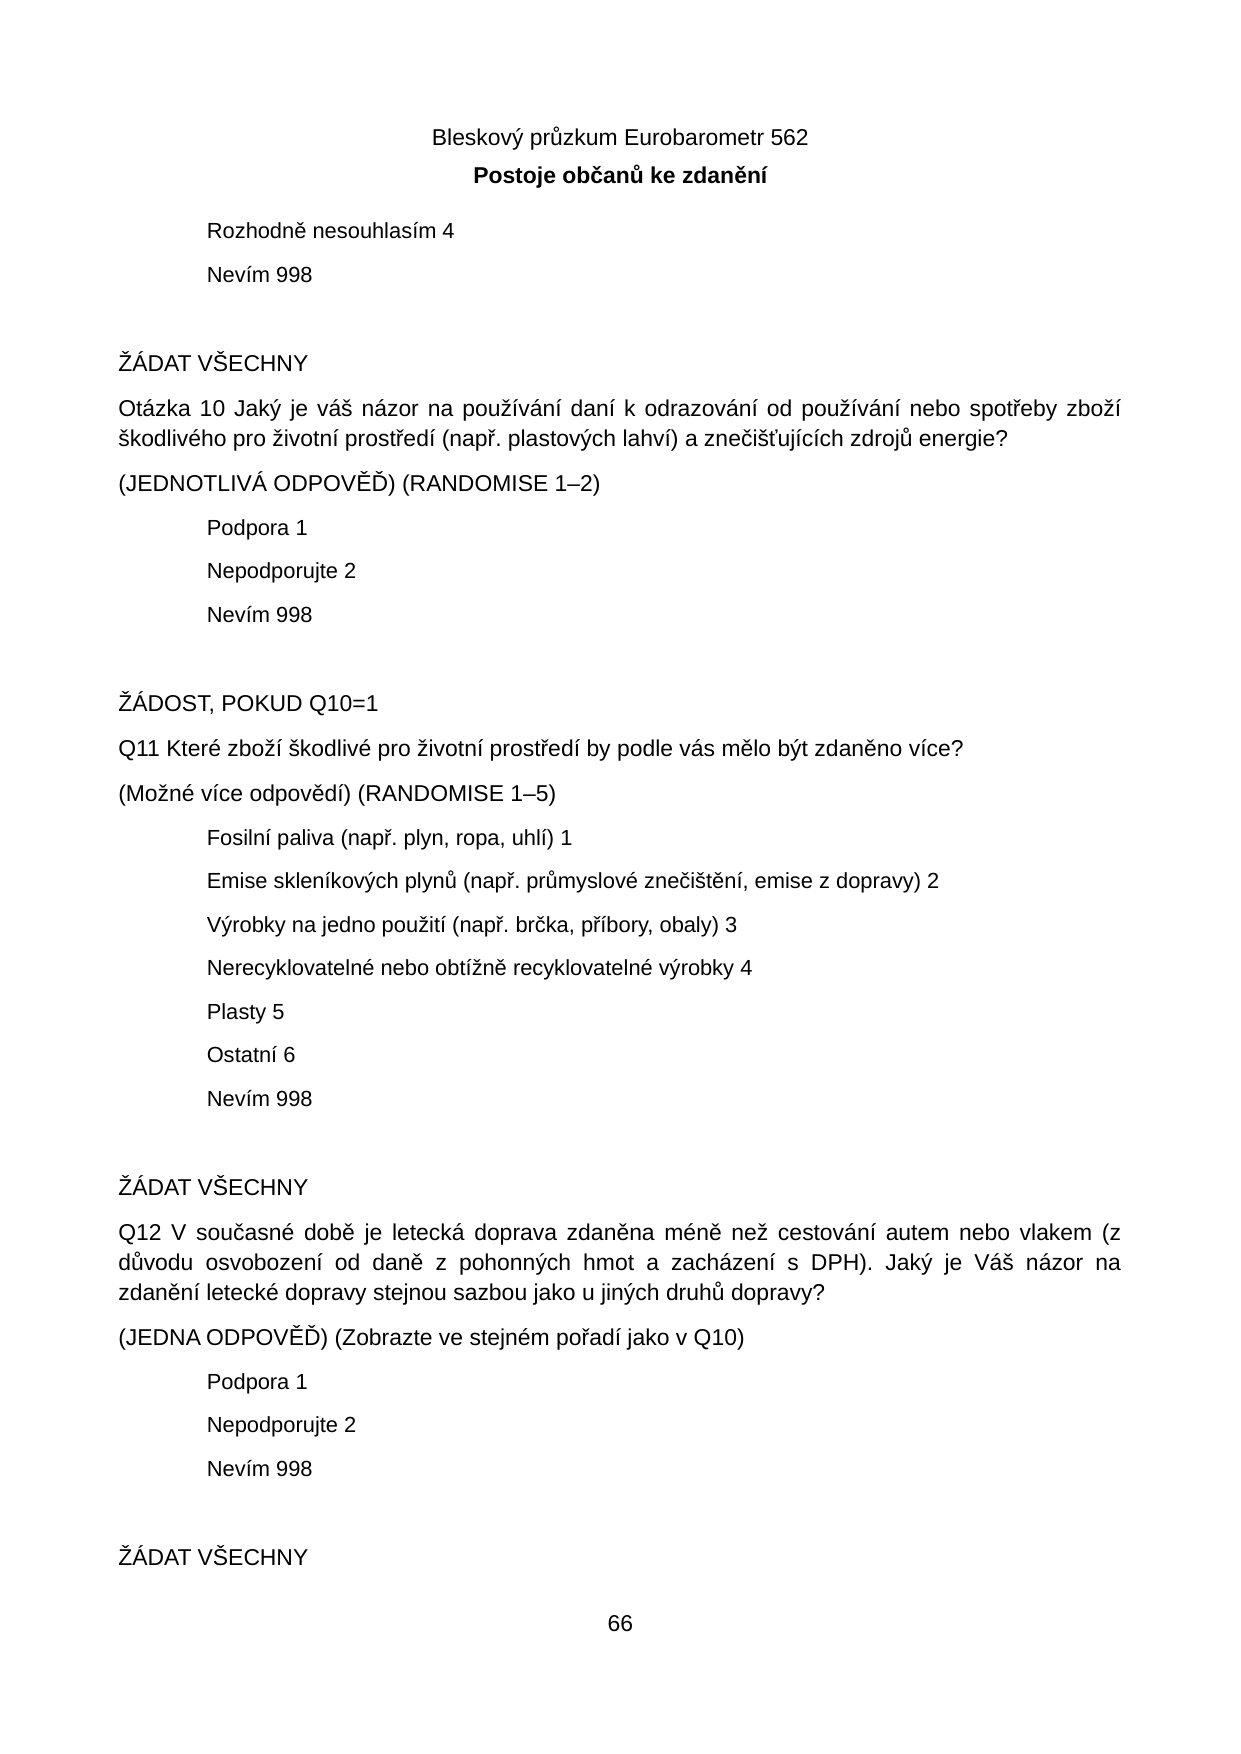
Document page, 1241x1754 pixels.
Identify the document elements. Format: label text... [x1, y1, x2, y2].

text Nerecyklovatelné nebo obtížně recyklovatelné výrobky 4 [207, 955, 1122, 980]
text ŽÁDAT VŠECHNY [118, 350, 1122, 376]
text (JEDNA ODPOVĚĎ) (Zobrazte ve stejném pořadí jako v Q10) [118, 1324, 1122, 1350]
text Ostatní 6 [207, 1042, 1122, 1067]
text Fosilní paliva (např. plyn, ropa, uhlí) 1 [207, 824, 1122, 849]
text (Možné více odpovědí) (RANDOMISE 1–5) [118, 779, 1122, 806]
text (JEDNOTLIVÁ ODPOVĚĎ) (RANDOMISE 1–2) [118, 470, 1122, 496]
text Nevím 998 [207, 262, 1122, 287]
text Emise skleníkových plynů (např. průmyslové znečištění, emise z dopravy) 2 [207, 868, 1122, 893]
text Q11 Které zboží škodlivé pro životní prostředí by podle vás mělo být zdaněno více? [118, 735, 1122, 761]
text Nepodporujte 2 [207, 558, 1122, 583]
text ŽÁDAT VŠECHNY [118, 1544, 1122, 1571]
text Nevím 998 [207, 1456, 1122, 1481]
text ŽÁDAT VŠECHNY [118, 1174, 1122, 1200]
text Výrobky na jedno použití (např. brčka, příbory, obaly) 3 [207, 911, 1122, 937]
text Nevím 998 [207, 602, 1122, 627]
text Podpora 1 [207, 514, 1122, 540]
text Podpora 1 [207, 1369, 1122, 1394]
text Plasty 5 [207, 998, 1122, 1024]
text ŽÁDOST, POKUD Q10=1 [118, 690, 1122, 716]
text Rozhodně nesouhlasím 4 [207, 218, 1122, 243]
text Nevím 998 [207, 1086, 1122, 1111]
text Q12 V současné době je letecká doprava zdaněna méně než cestování autem nebo vlakem (z důvodu osvobození od daně z pohonných hmot a zacházení s DPH). Jaký je Váš názor na zdanění letecké dopravy stejnou sazbou jako u jiných druhů dopravy? [118, 1219, 1122, 1306]
text Otázka 10 Jaký je váš názor na používání daní k odrazování od používání nebo spotřeby zboží škodlivého pro životní prostředí (např. plastových lahví) a znečišťujících zdrojů energie? [118, 395, 1122, 451]
text Nepodporujte 2 [207, 1412, 1122, 1437]
